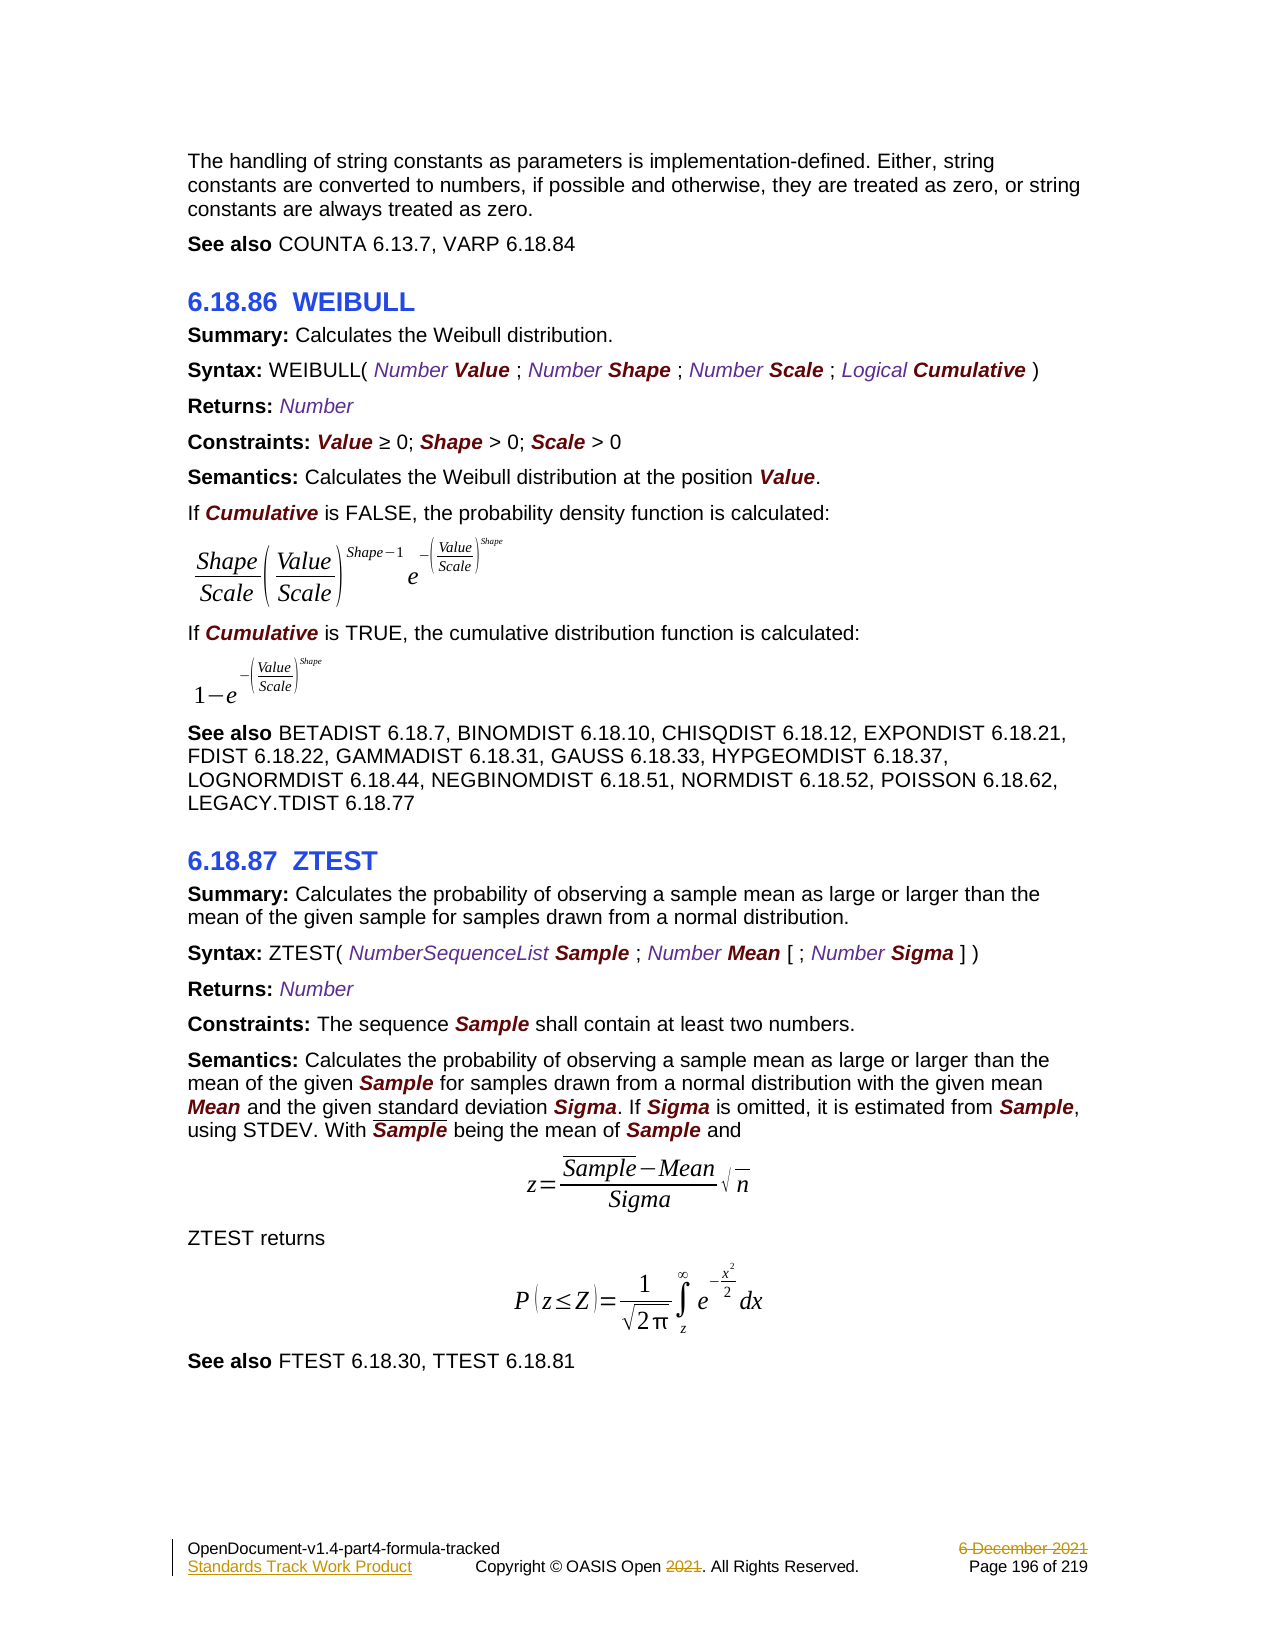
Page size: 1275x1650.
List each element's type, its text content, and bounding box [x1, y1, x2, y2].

text Syntax: ZTEST( NumberSequenceList Sample ; Number Mean [ ; Number Sigma ] ) [187, 941, 1088, 965]
text If Cumulative is FALSE, the probability density function is calculated: [187, 501, 1088, 525]
text See also FTEST 6.18.30, TTEST 6.18.81 [187, 1349, 1088, 1373]
text Returns: Number [187, 977, 1088, 1001]
text ZTEST returns [187, 1226, 1088, 1249]
text Constraints: The sequence Sample shall contain at least two numbers. [187, 1013, 1088, 1036]
text Returns: Number [187, 394, 1088, 418]
text See also BETADIST 6.18.7, BINOMDIST 6.18.10, CHISQDIST 6.18.12, EXPONDIST 6.18.21, FDIST 6.18.22, GAMMADIST 6.18.31, GAUSS 6.18.33, HYPGEOMDIST 6.18.37, LOGNORMDIST 6.18.44, NEGBINOMDIST 6.18.51, NORMDIST 6.18.52, POISSON 6.18.62, LEGACY.TDIST 6.18.77 [187, 721, 1088, 815]
text Constraints: Value ≥ 0; Shape > 0; Scale > 0 [187, 430, 1088, 454]
text See also COUNTA 6.13.7, VARP 6.18.84 [187, 233, 1088, 256]
text Summary: Calculates the probability of observing a sample mean as large or larger than the mean of the given sample for samples drawn from a normal distribution. [187, 882, 1088, 929]
subtitle ZTEST [187, 846, 1088, 876]
text Syntax: WEIBULL( Number Value ; Number Shape ; Number Scale ; Logical Cumulative ) [187, 359, 1088, 382]
text Semantics: Calculates the Weibull distribution at the position Value. [187, 466, 1088, 489]
text The handling of string constants as parameters is implementation-defined. Either, string constants are converted to numbers, if possible and otherwise, they are treated as zero, or string constants are always treated as zero. [187, 150, 1088, 221]
subtitle WEIBULL [187, 287, 1088, 317]
text Semantics: Calculates the probability of observing a sample mean as large or larger than the mean of the given Sample for samples drawn from a normal distribution with the given mean Mean and the given standard deviation Sigma. If Sigma is omitted, it is estimated from Sample, using STDEV. With Sample being the mean of Sample and [187, 1048, 1088, 1142]
text Summary: Calculates the Weibull distribution. [187, 323, 1088, 347]
text If Cumulative is TRUE, the cumulative distribution function is calculated: [187, 621, 1088, 645]
